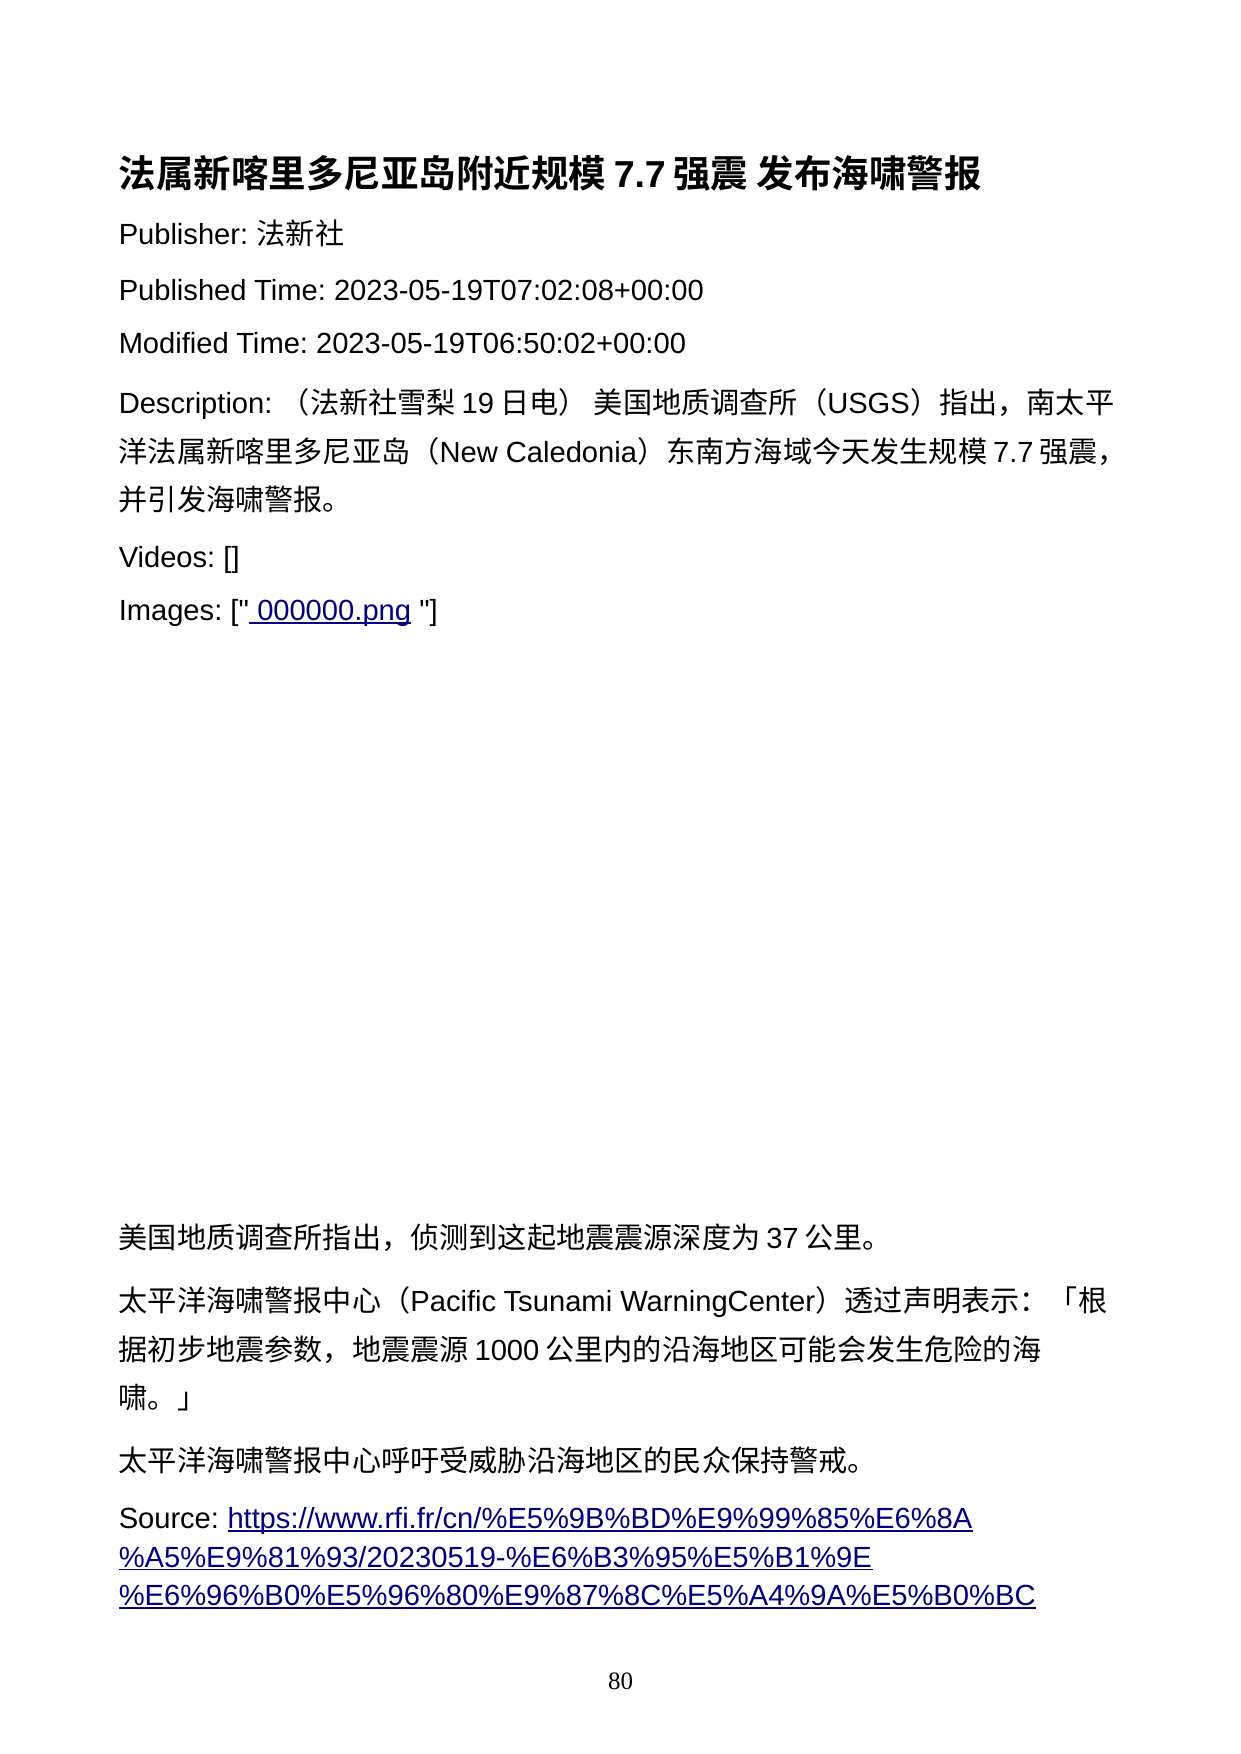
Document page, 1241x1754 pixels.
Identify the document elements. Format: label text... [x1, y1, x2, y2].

text Modified Time: 2023-05-19T06:50:02+00:00 [118, 327, 1122, 360]
text Description: （法新社雪梨19日电） 美国地质调查所（USGS）指出，南太平洋法属新喀里多尼亚岛（New Caledonia）东南方海域今天发生规模7.7强震，并引发海啸警报。 [118, 380, 1122, 519]
text Images: [" 000000.png "] [118, 593, 1122, 627]
text 美国地质调查所指出，侦测到这起地震震源深度为37公里。 [118, 1214, 1122, 1257]
text Videos: [] [118, 540, 1122, 573]
text 太平洋海啸警报中心（Pacific Tsunami WarningCenter）透过声明表示：「根据初步地震参数，地震震源1000公里内的沿海地区可能会发生危险的海啸。」 [118, 1278, 1122, 1417]
text Publisher: 法新社 [118, 210, 1122, 253]
text 太平洋海啸警报中心呼吁受威胁沿海地区的民众保持警戒。 [118, 1438, 1122, 1480]
text Source: https://www.rfi.fr/cn/%E5%9B%BD%E9%99%85%E6%8A%A5%E9%81%93/20230519-%E6%B3%95%E5%B1%9E%E6%96%B0%E5%96%80%E9%87%8C%E5%A4%9A%E5%B0%BC [118, 1501, 1122, 1612]
text Published Time: 2023-05-19T07:02:08+00:00 [118, 273, 1122, 307]
subtitle 法属新喀里多尼亚岛附近规模7.7强震 发布海啸警报 [118, 143, 1122, 198]
